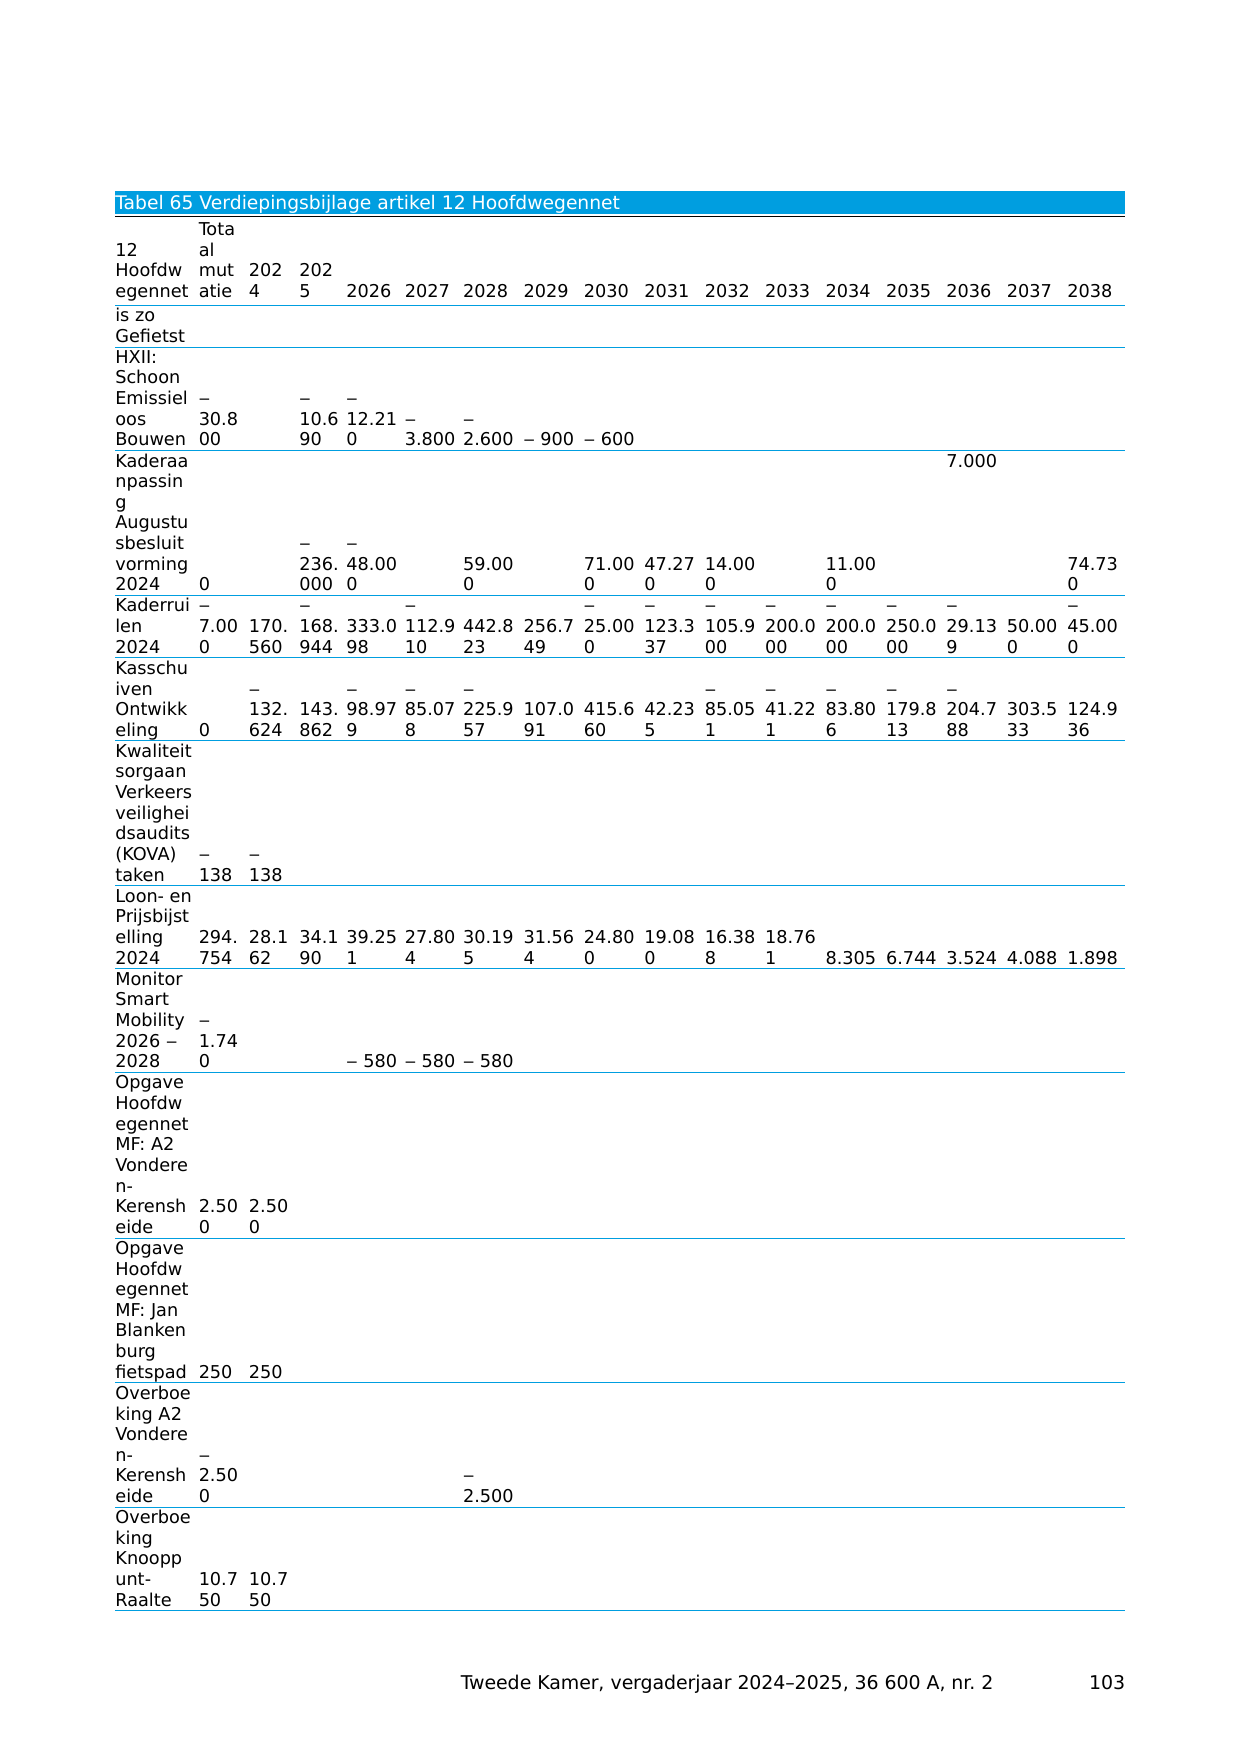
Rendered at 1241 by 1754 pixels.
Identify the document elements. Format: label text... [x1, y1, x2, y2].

table_cell [1064, 1073, 1125, 1237]
table_cell Monitor Smart Mobility 2026 ‒ 2028 [115, 969, 196, 1072]
table_cell [943, 741, 1004, 885]
table_cell [1004, 1383, 1064, 1507]
table_cell 0 [196, 451, 246, 595]
table_cell 333.098 [343, 596, 402, 657]
table_cell [460, 1073, 520, 1237]
table_cell [1004, 1239, 1064, 1382]
table_cell 39.251 [343, 886, 402, 968]
table_cell 2.500 [246, 1073, 296, 1237]
table_cell [581, 1073, 641, 1237]
table_cell [296, 1073, 343, 1237]
table_cell [460, 1239, 520, 1382]
table_cell [823, 1383, 883, 1507]
table_cell ‒ 179.813 [883, 658, 943, 740]
table_cell Totaal mutatie [196, 217, 246, 304]
table_cell 143.862 [296, 658, 343, 740]
table_cell [343, 306, 402, 346]
table_cell 2028 [460, 217, 520, 304]
table_cell 256.749 [520, 596, 581, 657]
table_cell [1004, 306, 1064, 346]
table_cell 2024 [246, 217, 296, 304]
table_cell ‒ 10.690 [296, 348, 343, 450]
table_cell [1064, 1508, 1125, 1610]
table_cell [823, 306, 883, 346]
table_cell ‒ 98.979 [343, 658, 402, 740]
table_cell [1004, 1073, 1064, 1237]
table_cell [823, 969, 883, 1072]
table_cell [1064, 348, 1125, 450]
table_cell [702, 1508, 762, 1610]
table_cell Kaderruilen 2024 [115, 596, 196, 657]
table_cell [296, 1383, 343, 1507]
table_cell [581, 969, 641, 1072]
table_cell ‒ 225.957 [460, 658, 520, 740]
table_cell 34.190 [296, 886, 343, 968]
table_cell [943, 1508, 1004, 1610]
table_cell [883, 306, 943, 346]
table_cell [246, 969, 296, 1072]
table_cell ‒ 200.000 [823, 596, 883, 657]
table_cell [943, 306, 1004, 346]
table_cell 31.564 [520, 886, 581, 968]
table_cell ‒ 138 [246, 741, 296, 885]
table_cell Opgave Hoofdwegennet MF: A2 Vonderen-Kerensheide [115, 1073, 196, 1237]
table_cell [641, 741, 702, 885]
table_cell ‒ 580 [402, 969, 460, 1072]
table_cell [641, 1239, 702, 1382]
table_cell 107.091 [520, 658, 581, 740]
table_cell [823, 1239, 883, 1382]
table_cell [402, 741, 460, 885]
table_cell [702, 741, 762, 885]
table_cell ‒ 900 [520, 348, 581, 450]
table_cell 2037 [1004, 217, 1064, 304]
table_cell [1004, 969, 1064, 1072]
table_cell ‒ 30.800 [196, 348, 246, 450]
table_cell 2031 [641, 217, 702, 304]
table_cell ‒ 132.624 [246, 658, 296, 740]
table_cell 11.000 [823, 451, 883, 595]
table_cell 28.162 [246, 886, 296, 968]
table_cell 12 Hoofdwegennet [115, 217, 196, 304]
table_cell ‒ 45.000 [1064, 596, 1125, 657]
table_cell [883, 969, 943, 1072]
table_cell [641, 306, 702, 346]
table_cell [883, 1239, 943, 1382]
table_cell [343, 1239, 402, 1382]
table_cell 2038 [1064, 217, 1125, 304]
table_cell [246, 1383, 296, 1507]
table_cell 0 [196, 658, 246, 740]
table_cell [762, 1239, 822, 1382]
table_cell [343, 1383, 402, 1507]
table_cell 415.660 [581, 658, 641, 740]
table_cell Overboeking Knooppunt-Raalte [115, 1508, 196, 1610]
table_cell 2.500 [196, 1073, 246, 1237]
table_cell 2025 [296, 217, 343, 304]
table_cell [343, 1508, 402, 1610]
table_cell 250 [246, 1239, 296, 1382]
table_cell [1064, 1239, 1125, 1382]
table_cell ‒ 2.600 [460, 348, 520, 450]
table_cell ‒ 85.051 [702, 658, 762, 740]
table_cell 24.800 [581, 886, 641, 968]
table_cell [702, 348, 762, 450]
table_cell Kasschuiven Ontwikkeling [115, 658, 196, 740]
table_cell ‒ 204.788 [943, 658, 1004, 740]
table_cell [1004, 451, 1064, 595]
table_cell [520, 1073, 581, 1237]
table_cell [762, 741, 822, 885]
table_cell 2027 [402, 217, 460, 304]
table_cell ‒ 123.337 [641, 596, 702, 657]
table_cell [762, 451, 822, 595]
table_cell 1.898 [1064, 886, 1125, 968]
table_cell [883, 1073, 943, 1237]
table_cell [296, 1239, 343, 1382]
table_cell [702, 1073, 762, 1237]
table_cell [641, 348, 702, 450]
table_cell [1004, 1508, 1064, 1610]
table_cell [296, 1508, 343, 1610]
table_cell [1064, 741, 1125, 885]
table_cell [883, 1383, 943, 1507]
table_cell [520, 1508, 581, 1610]
table_cell 294.754 [196, 886, 246, 968]
table_cell [641, 1073, 702, 1237]
table_cell 19.080 [641, 886, 702, 968]
table_cell [520, 306, 581, 346]
table_cell 2034 [823, 217, 883, 304]
table_cell 303.533 [1004, 658, 1064, 740]
table_cell [1004, 741, 1064, 885]
table_cell [883, 451, 943, 595]
table_cell [641, 1508, 702, 1610]
table_cell ‒ 236.000 [296, 451, 343, 595]
table_cell ‒ 112.910 [402, 596, 460, 657]
table_cell [520, 1239, 581, 1382]
table_cell ‒ 105.900 [702, 596, 762, 657]
table_cell [343, 1073, 402, 1237]
table_cell [1064, 1383, 1125, 1507]
table_cell [762, 1383, 822, 1507]
table_cell ‒ 200.000 [762, 596, 822, 657]
table_cell 10.750 [196, 1508, 246, 1610]
table_cell 16.388 [702, 886, 762, 968]
table_cell [823, 348, 883, 450]
table_cell [402, 1073, 460, 1237]
table_cell [581, 1508, 641, 1610]
table_cell [402, 1508, 460, 1610]
table_cell [823, 1508, 883, 1610]
table_cell 2032 [702, 217, 762, 304]
table_cell 124.936 [1064, 658, 1125, 740]
table_cell [520, 969, 581, 1072]
table_cell [641, 1383, 702, 1507]
table_cell [702, 1383, 762, 1507]
table_cell 8.305 [823, 886, 883, 968]
table_cell [883, 1508, 943, 1610]
table_cell 30.195 [460, 886, 520, 968]
table_cell [943, 1383, 1004, 1507]
table_cell [1064, 306, 1125, 346]
table_cell Kwaliteitsorgaan Verkeersveiligheidsaudits (KOVA) taken [115, 741, 196, 885]
table_cell Kaderaanpassing Augustusbesluitvorming 2024 [115, 451, 196, 595]
table_cell 27.804 [402, 886, 460, 968]
table_cell 47.270 [641, 451, 702, 595]
table_cell [460, 306, 520, 346]
table_cell 4.088 [1004, 886, 1064, 968]
table_cell ‒ 29.139 [943, 596, 1004, 657]
table_cell [762, 969, 822, 1072]
table_cell 2033 [762, 217, 822, 304]
table_cell [246, 348, 296, 450]
table_cell 14.000 [702, 451, 762, 595]
table_cell 2036 [943, 217, 1004, 304]
table_cell 3.524 [943, 886, 1004, 968]
table_cell [520, 451, 581, 595]
table_cell [296, 969, 343, 1072]
table_cell [823, 1073, 883, 1237]
table_cell [460, 741, 520, 885]
table_cell ‒ 12.210 [343, 348, 402, 450]
table_cell [1064, 969, 1125, 1072]
table_cell ‒ 25.000 [581, 596, 641, 657]
table_cell [1004, 348, 1064, 450]
table_cell 18.761 [762, 886, 822, 968]
table_cell [883, 348, 943, 450]
table_cell ‒ 3.800 [402, 348, 460, 450]
table_cell ‒ 83.806 [823, 658, 883, 740]
table_cell [762, 1073, 822, 1237]
table_cell [402, 1383, 460, 1507]
table_cell [702, 306, 762, 346]
table_cell 2029 [520, 217, 581, 304]
table_cell [520, 741, 581, 885]
table_cell Loon- en Prijsbijstelling 2024 [115, 886, 196, 968]
table_cell ‒ 2.500 [196, 1383, 246, 1507]
table_cell is zo Gefietst [115, 306, 196, 346]
table_cell 42.235 [641, 658, 702, 740]
table_cell [702, 969, 762, 1072]
table_cell 250 [196, 1239, 246, 1382]
table_cell [943, 348, 1004, 450]
table_cell [296, 306, 343, 346]
table_cell ‒ 580 [343, 969, 402, 1072]
table_cell [402, 306, 460, 346]
table_cell [581, 1239, 641, 1382]
table_cell [581, 741, 641, 885]
table_cell [641, 969, 702, 1072]
table_cell [581, 1383, 641, 1507]
table_cell ‒ 2.500 [460, 1383, 520, 1507]
table_cell 7.000 [943, 451, 1004, 595]
table_cell ‒ 48.000 [343, 451, 402, 595]
table_cell ‒ 250.000 [883, 596, 943, 657]
table_cell [520, 1383, 581, 1507]
table_cell 59.000 [460, 451, 520, 595]
table_cell [762, 1508, 822, 1610]
table_cell [823, 741, 883, 885]
table_cell ‒ 41.221 [762, 658, 822, 740]
table_cell 6.744 [883, 886, 943, 968]
table_cell Overboeking A2 Vonderen-Kerensheide [115, 1383, 196, 1507]
table_cell 71.000 [581, 451, 641, 595]
table_cell [460, 1508, 520, 1610]
table_cell 442.823 [460, 596, 520, 657]
table_cell [246, 451, 296, 595]
table_cell [246, 306, 296, 346]
table_cell 50.000 [1004, 596, 1064, 657]
table_cell 2030 [581, 217, 641, 304]
table_cell [762, 306, 822, 346]
table_cell [196, 306, 246, 346]
table_cell 74.730 [1064, 451, 1125, 595]
table_cell 2035 [883, 217, 943, 304]
table_cell HXII: Schoon Emissieloos Bouwen [115, 348, 196, 450]
table_cell [943, 1073, 1004, 1237]
table_cell ‒ 7.000 [196, 596, 246, 657]
table_cell [702, 1239, 762, 1382]
table_cell 10.750 [246, 1508, 296, 1610]
table_cell [762, 348, 822, 450]
table_cell [943, 1239, 1004, 1382]
table_cell ‒ 600 [581, 348, 641, 450]
table_cell 170.560 [246, 596, 296, 657]
table_cell Opgave Hoofdwegennet MF: Jan Blankenburg fietspad [115, 1239, 196, 1382]
table_cell [343, 741, 402, 885]
table_cell [402, 1239, 460, 1382]
table_cell [943, 969, 1004, 1072]
table_cell [581, 306, 641, 346]
table_cell [883, 741, 943, 885]
table_cell [402, 451, 460, 595]
table_cell 2026 [343, 217, 402, 304]
table_cell ‒ 168.944 [296, 596, 343, 657]
table_cell ‒ 85.078 [402, 658, 460, 740]
table_cell ‒ 1.740 [196, 969, 246, 1072]
table_cell [296, 741, 343, 885]
table_cell ‒ 580 [460, 969, 520, 1072]
table_cell ‒ 138 [196, 741, 246, 885]
